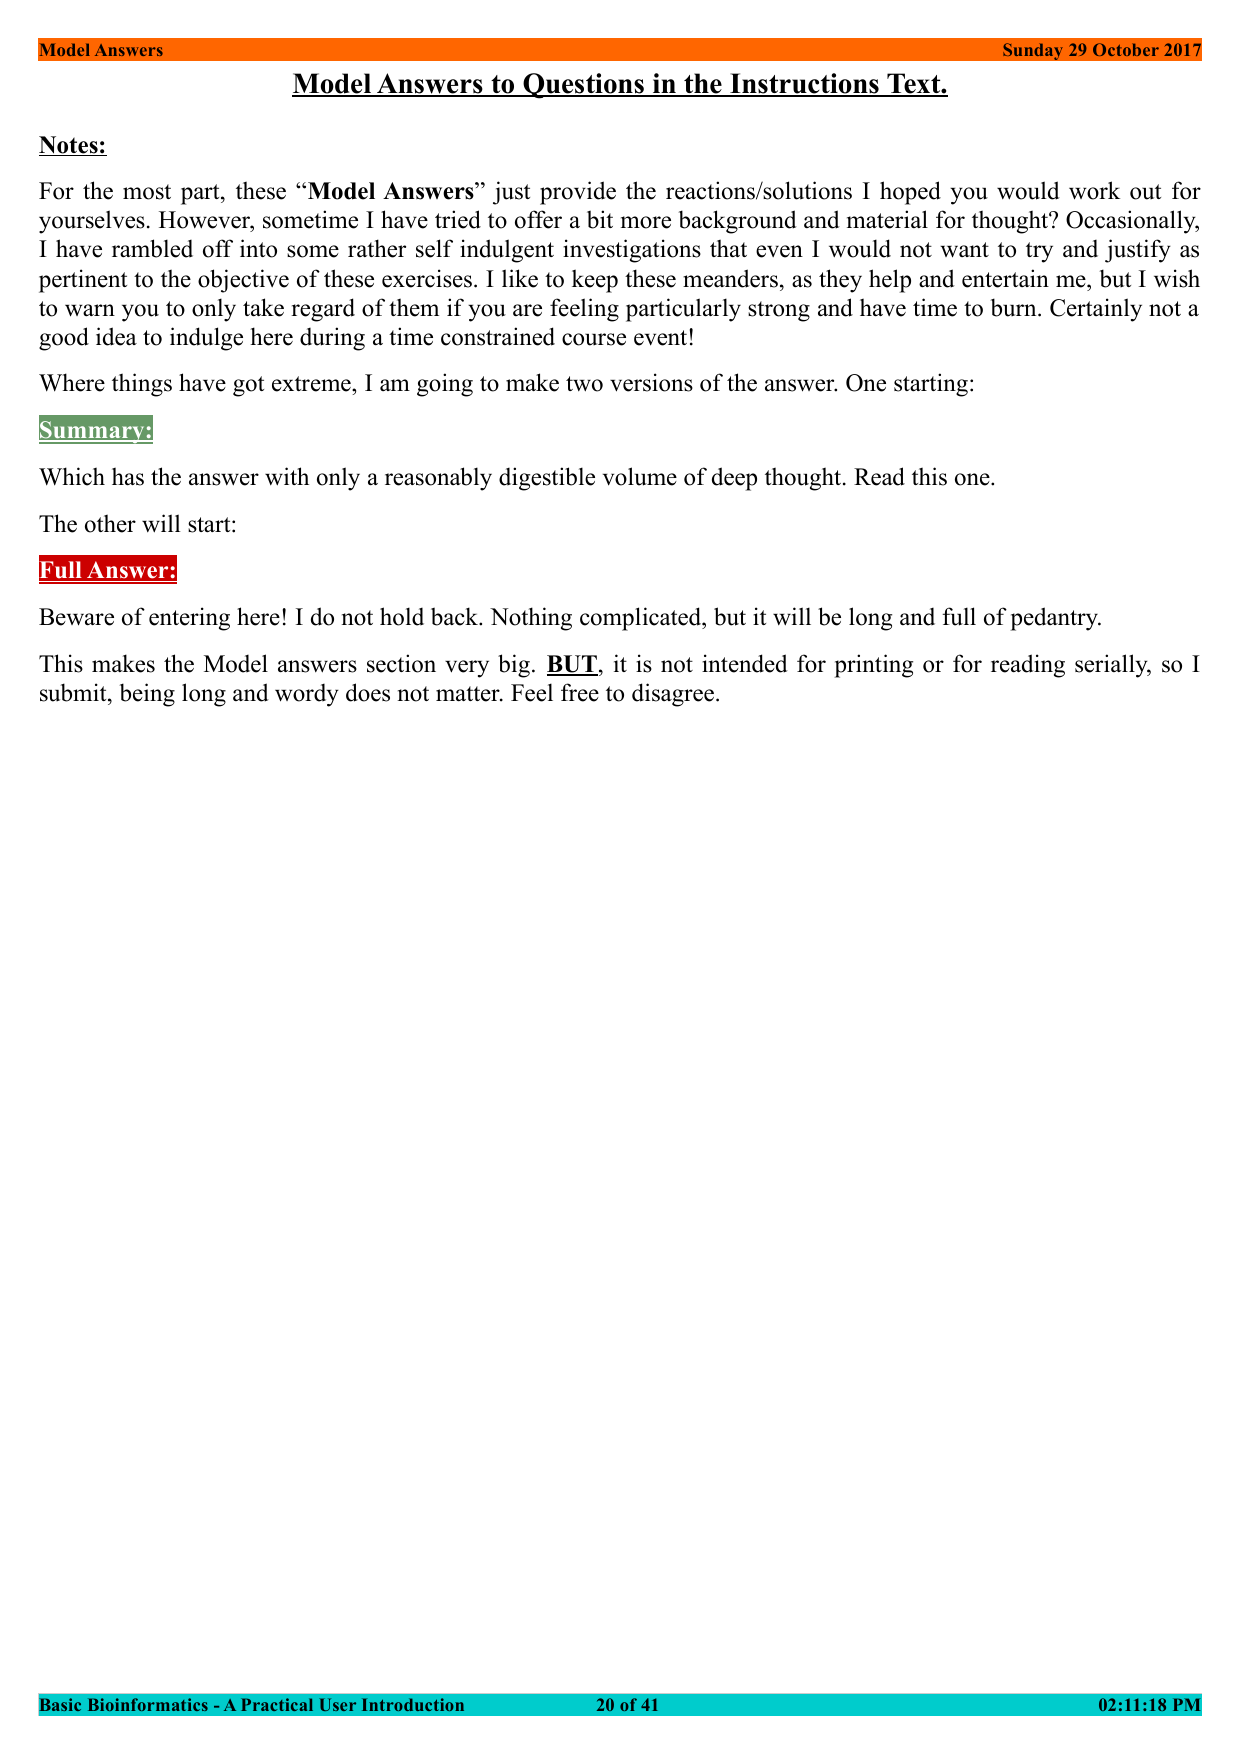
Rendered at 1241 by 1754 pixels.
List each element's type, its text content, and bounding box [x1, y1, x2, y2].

text Where things have got extreme, I am going to make two versions of the answer. One starting: [38, 368, 1202, 397]
text Beware of entering here! I do not hold back. Nothing complicated, but it will be long and full of pedantry. [38, 602, 1202, 631]
text Notes: [38, 129, 1202, 158]
text Full Answer: [38, 555, 1202, 584]
text The other will start: [38, 509, 1202, 538]
text For the most part, these “Model Answers” just provide the reactions/solutions I hoped you would work out for yourselves. However, sometime I have tried to offer a bit more background and material for thought? Occasionally, I have rambled off into some rather self indulgent investigations that even I would not want to try and justify as pertinent to the objective of these exercises. I like to keep these meanders, as they help and entertain me, but I wish to warn you to only take regard of them if you are feeling particularly strong and have time to burn. Certainly not a good idea to indulge here during a time constrained course event! [38, 176, 1202, 351]
text Summary: [38, 415, 1202, 444]
text Model Answers to Questions in the Instructions Text. [38, 66, 1202, 100]
text This makes the Model answers section very big. BUT, it is not intended for printing or for reading serially, so I submit, being long and wordy does not matter. Feel free to disagree. [38, 649, 1202, 707]
text Which has the answer with only a reasonably digestible volume of deep thought. Read this one. [38, 462, 1202, 491]
